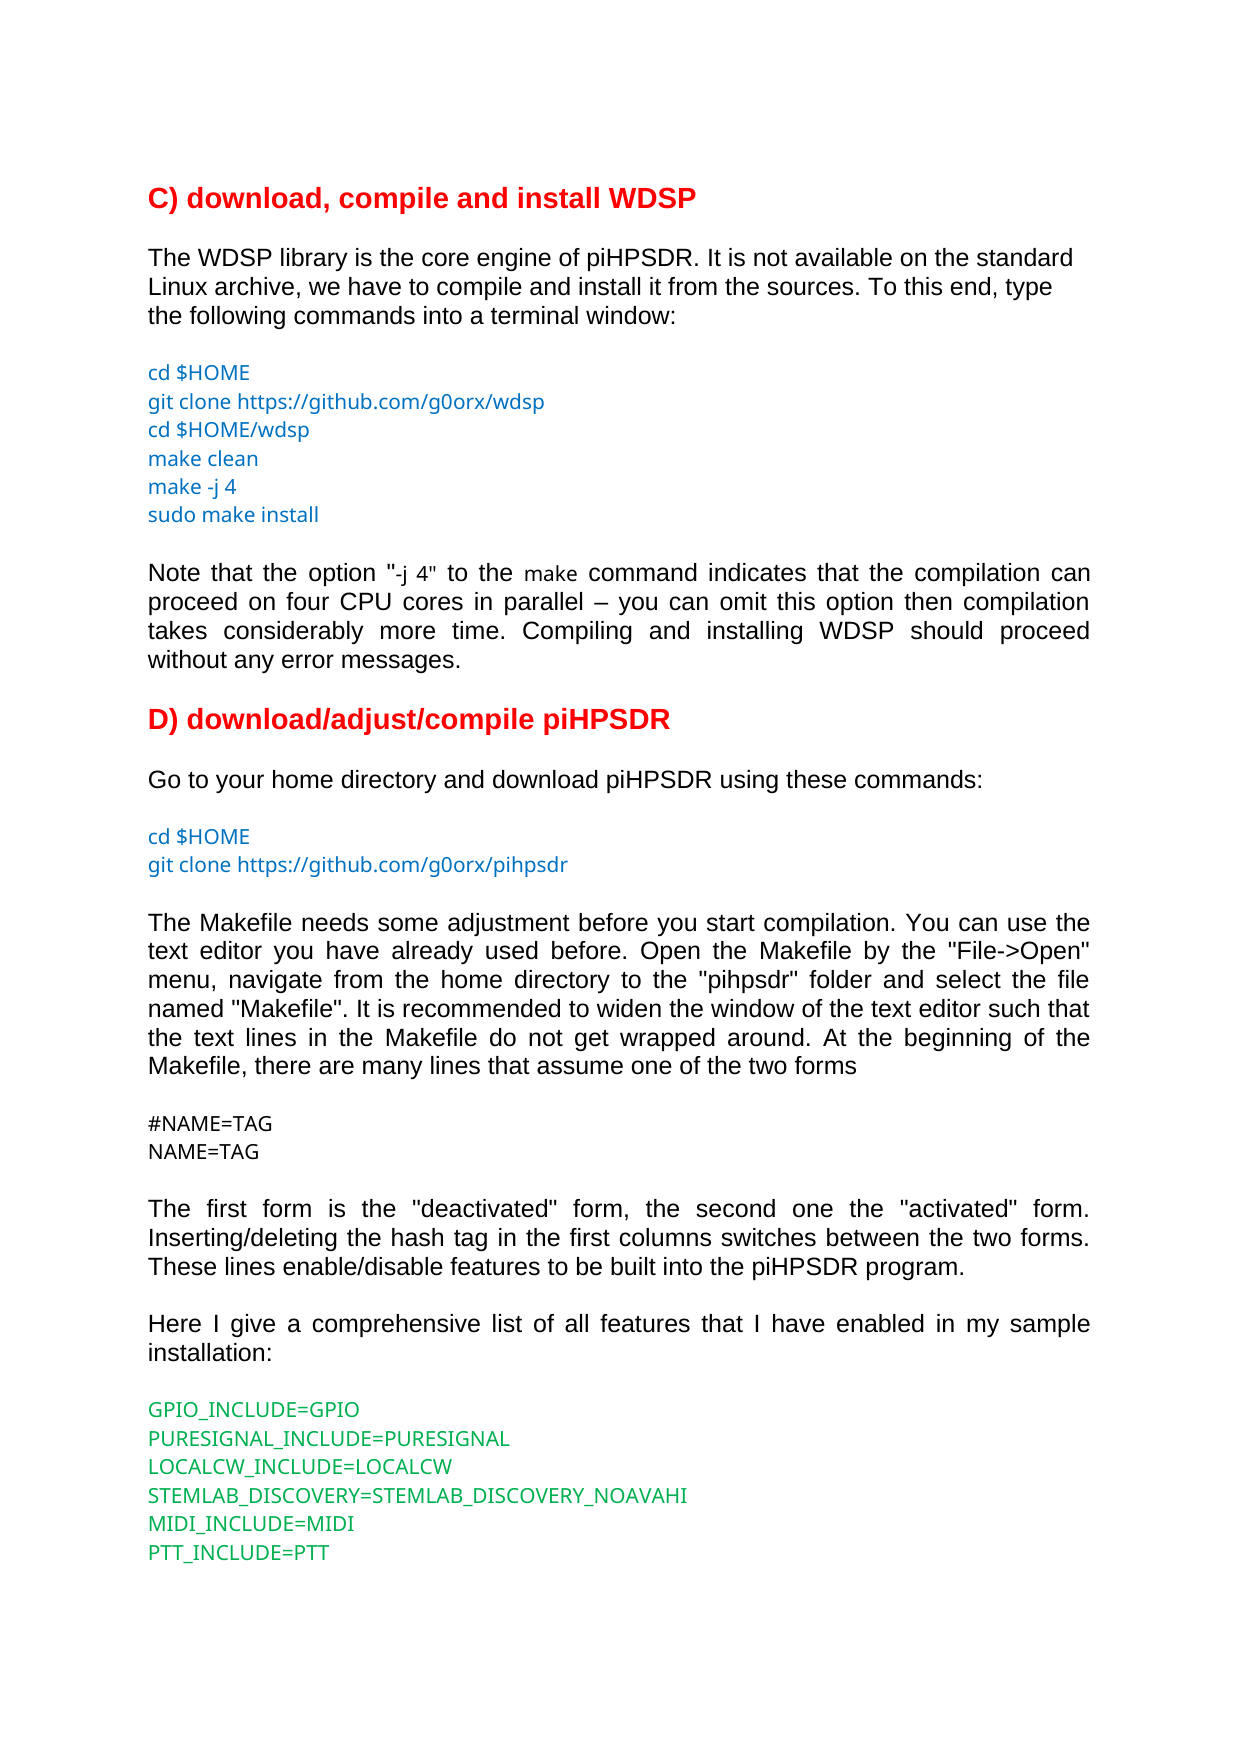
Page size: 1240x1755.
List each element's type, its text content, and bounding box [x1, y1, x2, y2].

text Here I give a comprehensive list of all features that I have enabled in my sample installation: [148, 1309, 1092, 1367]
text PURESIGNAL_INCLUDE=PURESIGNAL [148, 1424, 1092, 1452]
text C) download, compile and install WDSP [148, 181, 1092, 215]
text git clone https://github.com/g0orx/pihpsdr [148, 851, 1092, 879]
text #NAME=TAG [148, 1109, 1092, 1137]
text NAME=TAG [148, 1137, 1092, 1166]
text The first form is the "deactivated" form, the second one the "activated" form. Inserting/deleting the hash tag in the first columns switches between the two forms. These lines enable/disable features to be built into the piHPSDR program. [148, 1194, 1092, 1281]
text cd $HOME [148, 358, 1092, 387]
text Go to your home directory and download piHPSDR using these commands: [148, 765, 1092, 793]
text The Makefile needs some adjustment before you start compilation. You can use the text editor you have already used before. Open the Makefile by the "File->Open" menu, navigate from the home directory to the "pihpsdr" folder and select the file named "Makefile". It is recommended to widen the window of the text editor such that the text lines in the Makefile do not get wrapped around. At the beginning of the Makefile, there are many lines that assume one of the two forms [148, 907, 1092, 1080]
text cd $HOME [148, 822, 1092, 851]
text Note that the option "-j 4" to the make command indicates that the compilation can proceed on four CPU cores in parallel – you can omit this option then compilation takes considerably more time. Compiling and installing WDSP should proceed without any error messages. [148, 558, 1092, 674]
text cd $HOME/wdsp [148, 415, 1092, 444]
text PTT_INCLUDE=PTT [148, 1538, 1092, 1566]
text STEMLAB_DISCOVERY=STEMLAB_DISCOVERY_NOAVAHI [148, 1481, 1092, 1509]
text sudo make install [148, 501, 1092, 529]
text D) download/adjust/compile piHPSDR [148, 702, 1092, 736]
text GPIO_INCLUDE=GPIO [148, 1396, 1092, 1424]
text make -j 4 [148, 472, 1092, 501]
text git clone https://github.com/g0orx/wdsp [148, 387, 1092, 415]
text The WDSP library is the core engine of piHPSDR. It is not available on the standard Linux archive, we have to compile and install it from the sources. To this end, type the following commands into a terminal window: [148, 243, 1092, 330]
text make clean [148, 444, 1092, 472]
text MIDI_INCLUDE=MIDI [148, 1509, 1092, 1538]
text LOCALCW_INCLUDE=LOCALCW [148, 1452, 1092, 1481]
